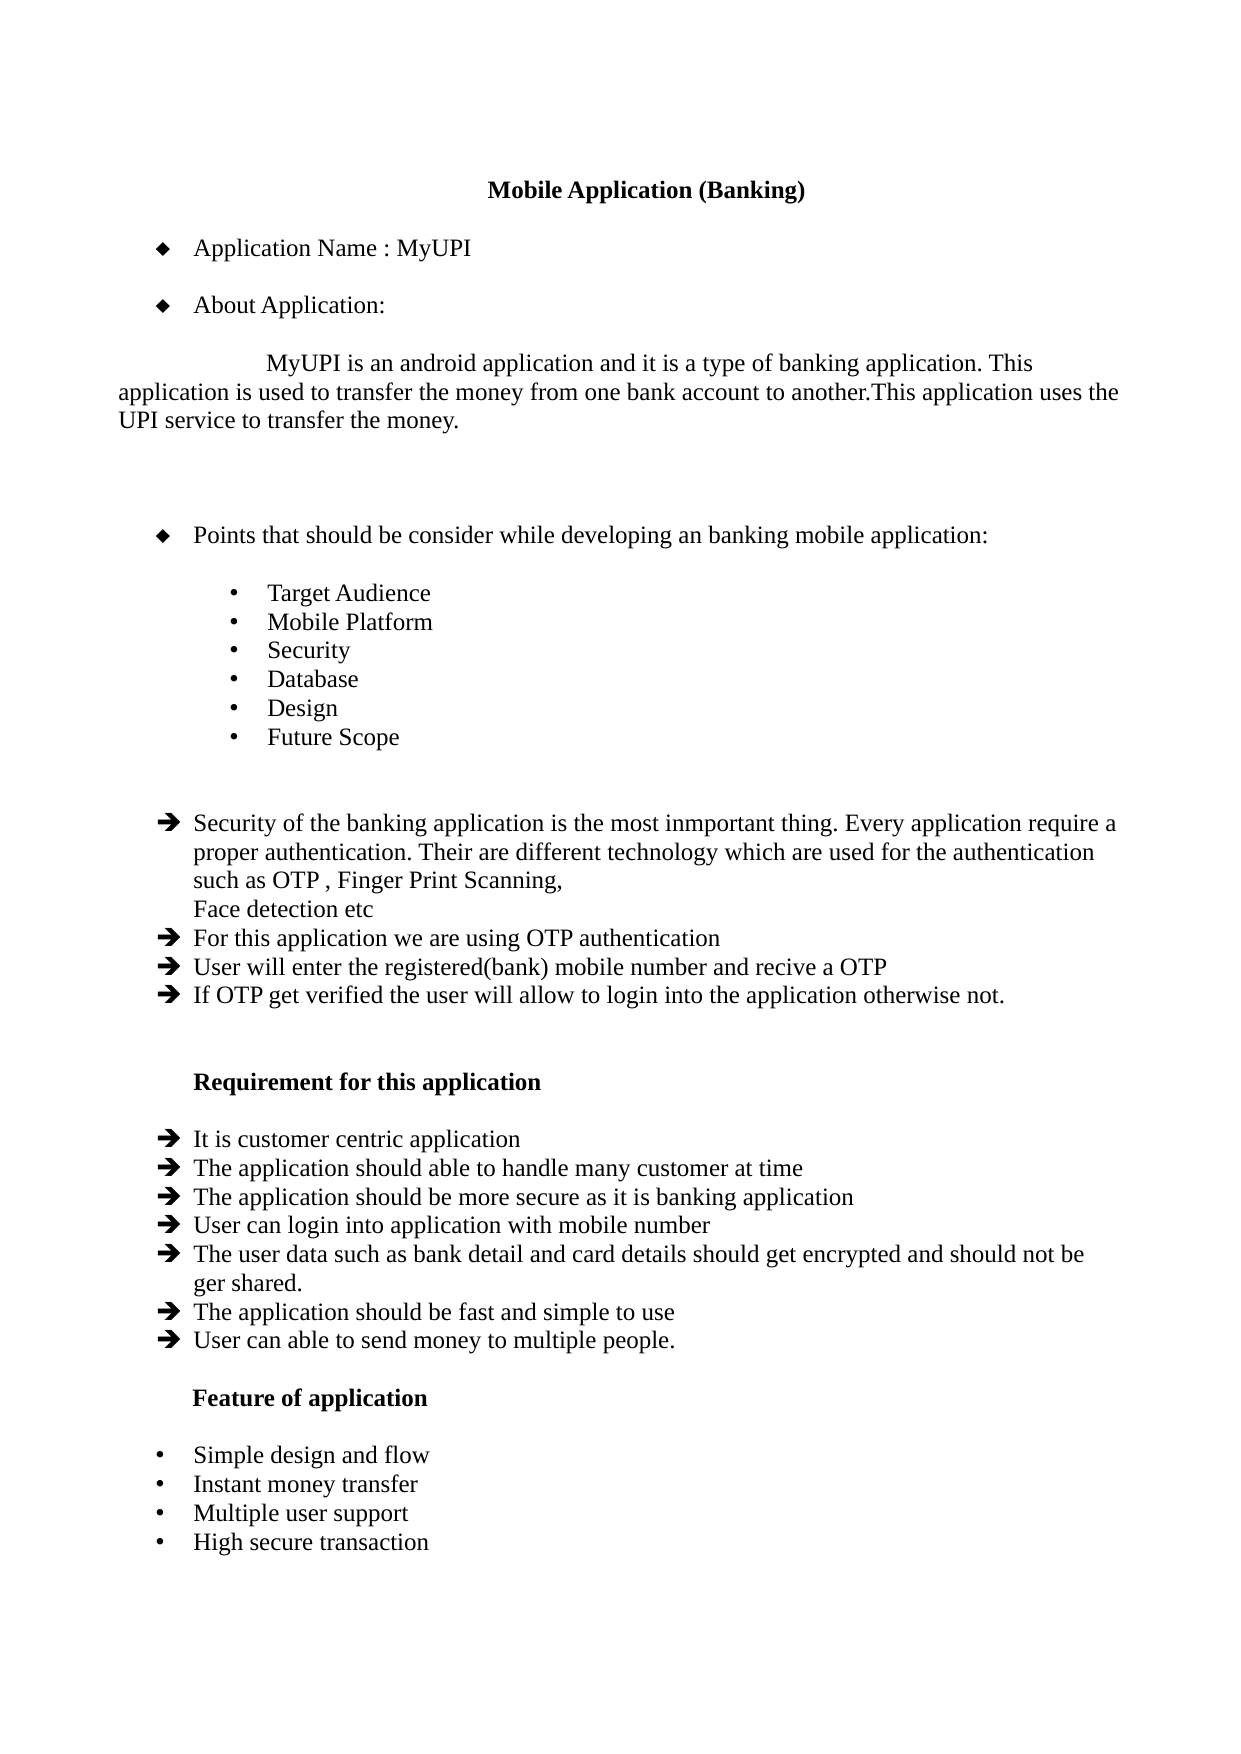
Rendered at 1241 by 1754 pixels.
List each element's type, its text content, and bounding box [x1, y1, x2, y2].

list The application should be fast and simple to use [156, 1297, 1122, 1326]
list Requirement for this application [156, 1067, 1122, 1096]
list Security of the banking application is the most inmportant thing. Every application require a proper authentication. Their are different technology which are used for the authentication such as OTP , Finger Print Scanning, [156, 808, 1122, 894]
list User will enter the registered(bank) mobile number and recive a OTP [156, 952, 1122, 981]
list Multiple user support [156, 1498, 1122, 1527]
list Database [229, 664, 1122, 693]
list The application should able to handle many customer at time [156, 1153, 1122, 1182]
text Feature of application [118, 1383, 1122, 1412]
text MyUPI is an android application and it is a type of banking application. This application is used to transfer the money from one bank account to another.This application uses the UPI service to transfer the money. [118, 348, 1122, 434]
list Target Audience [229, 578, 1122, 607]
list It is customer centric application [156, 1124, 1122, 1153]
list The user data such as bank detail and card details should get encrypted and should not be ger shared. [156, 1239, 1122, 1297]
list User can login into application with mobile number [156, 1211, 1122, 1239]
list If OTP get verified the user will allow to login into the application otherwise not. [156, 981, 1122, 1009]
list User can able to send money to multiple people. [156, 1326, 1122, 1354]
list For this application we are using OTP authentication [156, 923, 1122, 952]
list Design [229, 693, 1122, 722]
list Application Name : MyUPI [156, 233, 1122, 262]
list Mobile Platform [229, 607, 1122, 636]
list Future Scope [229, 722, 1122, 751]
list Points that should be consider while developing an banking mobile application: [156, 521, 1122, 549]
list The application should be more secure as it is banking application [156, 1182, 1122, 1211]
list High secure transaction [156, 1527, 1122, 1556]
text Mobile Application (Banking) [118, 176, 1122, 204]
list Face detection etc [156, 894, 1122, 923]
list About Application: [156, 291, 1122, 319]
list Instant money transfer [156, 1469, 1122, 1498]
list Simple design and flow [156, 1441, 1122, 1469]
list Security [229, 636, 1122, 664]
